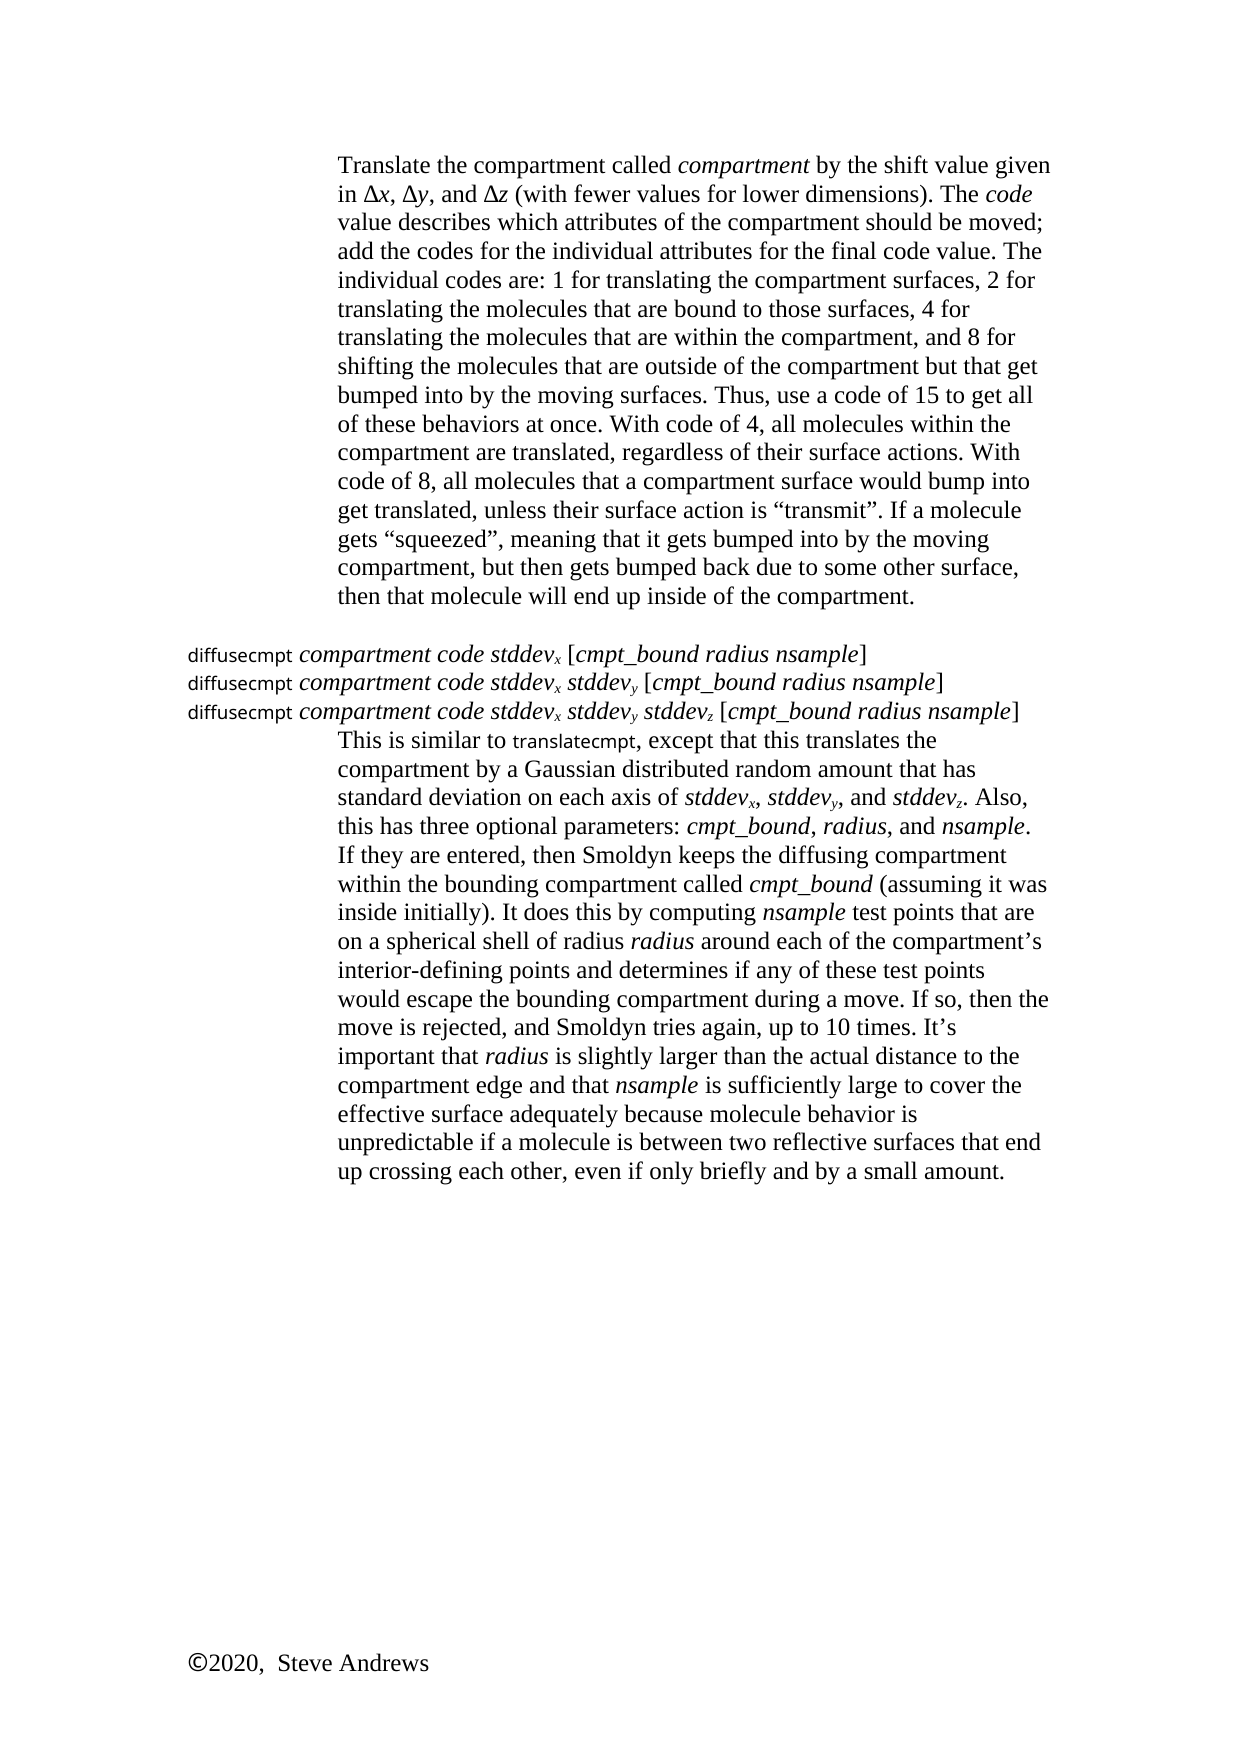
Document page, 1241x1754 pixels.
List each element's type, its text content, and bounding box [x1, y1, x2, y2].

text This is similar to translatecmpt, except that this translates the compartment by a Gaussian distributed random amount that has standard deviation on each axis of stddevx, stddevy, and stddevz. Also, this has three optional parameters: cmpt_bound, radius, and nsample. If they are entered, then Smoldyn keeps the diffusing compartment within the bounding compartment called cmpt_bound (assuming it was inside initially). It does this by computing nsample test points that are on a spherical shell of radius radius around each of the compartment’s interior-defining points and determines if any of these test points would escape the bounding compartment during a move. If so, then the move is rejected, and Smoldyn tries again, up to 10 times. It’s important that radius is slightly larger than the actual distance to the compartment edge and that nsample is sufficiently large to cover the effective surface adequately because molecule behavior is unpredictable if a molecule is between two reflective surfaces that end up crossing each other, even if only briefly and by a small amount. [187, 725, 1053, 1185]
text Translate the compartment called compartment by the shift value given in ∆x, ∆y, and ∆z (with fewer values for lower dimensions). The code value describes which attributes of the compartment should be moved; add the codes for the individual attributes for the final code value. The individual codes are: 1 for translating the compartment surfaces, 2 for translating the molecules that are bound to those surfaces, 4 for translating the molecules that are within the compartment, and 8 for shifting the molecules that are outside of the compartment but that get bumped into by the moving surfaces. Thus, use a code of 15 to get all of these behaviors at once. With code of 4, all molecules within the compartment are translated, regardless of their surface actions. With code of 8, all molecules that a compartment surface would bump into get translated, unless their surface action is “transmit”. If a molecule gets “squeezed”, meaning that it gets bumped into by the moving compartment, but then gets bumped back due to some other surface, then that molecule will end up inside of the compartment. [187, 150, 1053, 610]
text diffusecmpt compartment code stddevx [cmpt_bound radius nsample] [187, 639, 1053, 667]
text diffusecmpt compartment code stddevx stddevy [cmpt_bound radius nsample] [187, 667, 1053, 696]
text diffusecmpt compartment code stddevx stddevy stddevz [cmpt_bound radius nsample] [187, 696, 1053, 725]
